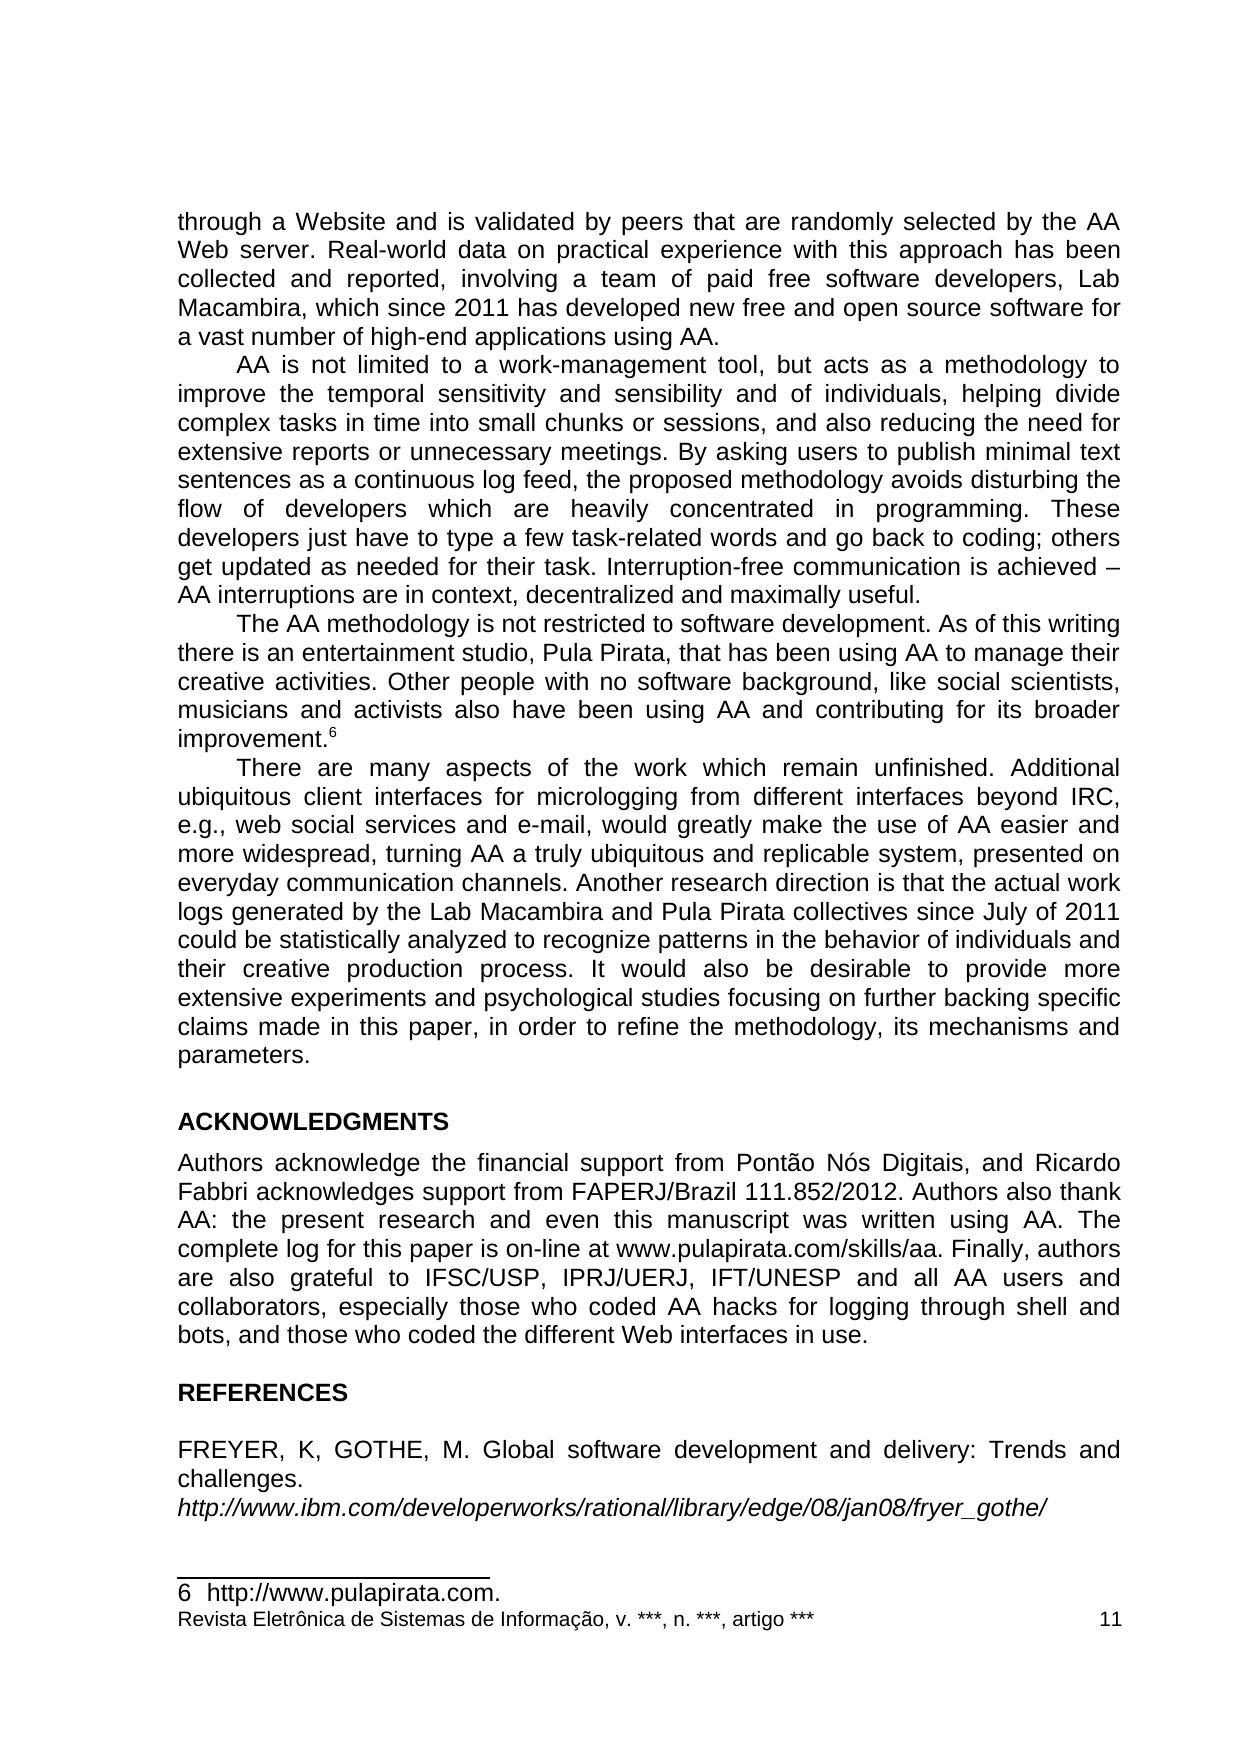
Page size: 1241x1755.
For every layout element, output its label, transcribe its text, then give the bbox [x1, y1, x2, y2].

text FREYER, K, GOTHE, M. Global software development and delivery: Trends and challenges. http://www.ibm.com/developerworks/rational/library/edge/08/jan08/fryer_gothe/ [177, 1435, 1122, 1522]
text through a Website and is validated by peers that are randomly selected by the AA Web server. Real-world data on practical experience with this approach has been collected and reported, involving a team of paid free software developers, Lab Macambira, which since 2011 has developed new free and open source software for a vast number of high-end applications using AA. [177, 207, 1122, 350]
text REFERENCES [177, 1378, 1122, 1407]
text http://www.pulapirata.com. [177, 1578, 1122, 1607]
text There are many aspects of the work which remain unfinished. Additional ubiquitous client interfaces for micrologging from different interfaces beyond IRC, e.g., web social services and e-mail, would greatly make the use of AA easier and more widespread, turning AA a truly ubiquitous and replicable system, presented on everyday communication channels. Another research direction is that the actual work logs generated by the Lab Macambira and Pula Pirata collectives since July of 2011 could be statistically analyzed to recognize patterns in the behavior of individuals and their creative production process. It would also be desirable to provide more extensive experiments and psychological studies focusing on further backing specific claims made in this paper, in order to refine the methodology, its mechanisms and parameters. [177, 753, 1122, 1069]
text The AA methodology is not restricted to software development. As of this writing there is an entertainment studio, Pula Pirata, that has been using AA to manage their creative activities. Other people with no software background, like social scientists, musicians and activists also have been using AA and contributing for its broader improvement. [177, 609, 1122, 753]
text AA is not limited to a work-management tool, but acts as a methodology to improve the temporal sensitivity and sensibility and of individuals, helping divide complex tasks in time into small chunks or sessions, and also reducing the need for extensive reports or unnecessary meetings. By asking users to publish minimal text sentences as a continuous log feed, the proposed methodology avoids disturbing the flow of developers which are heavily concentrated in programming. These developers just have to type a few task-related words and go back to coding; others get updated as needed for their task. Interruption-free communication is achieved – AA interruptions are in context, decentralized and maximally useful. [177, 350, 1122, 609]
text Authors acknowledge the financial support from Pontão Nós Digitais, and Ricardo Fabbri acknowledges support from FAPERJ/Brazil 111.852/2012. Authors also thank AA: the present research and even this manuscript was written using AA. The complete log for this paper is on-line at www.pulapirata.com/skills/aa. Finally, authors are also grateful to IFSC/USP, IPRJ/UERJ, IFT/UNESP and all AA users and collaborators, especially those who coded AA hacks for logging through shell and bots, and those who coded the different Web interfaces in use. [177, 1148, 1122, 1349]
subtitle ACKNOWLEDGMENTS [177, 1107, 1122, 1135]
